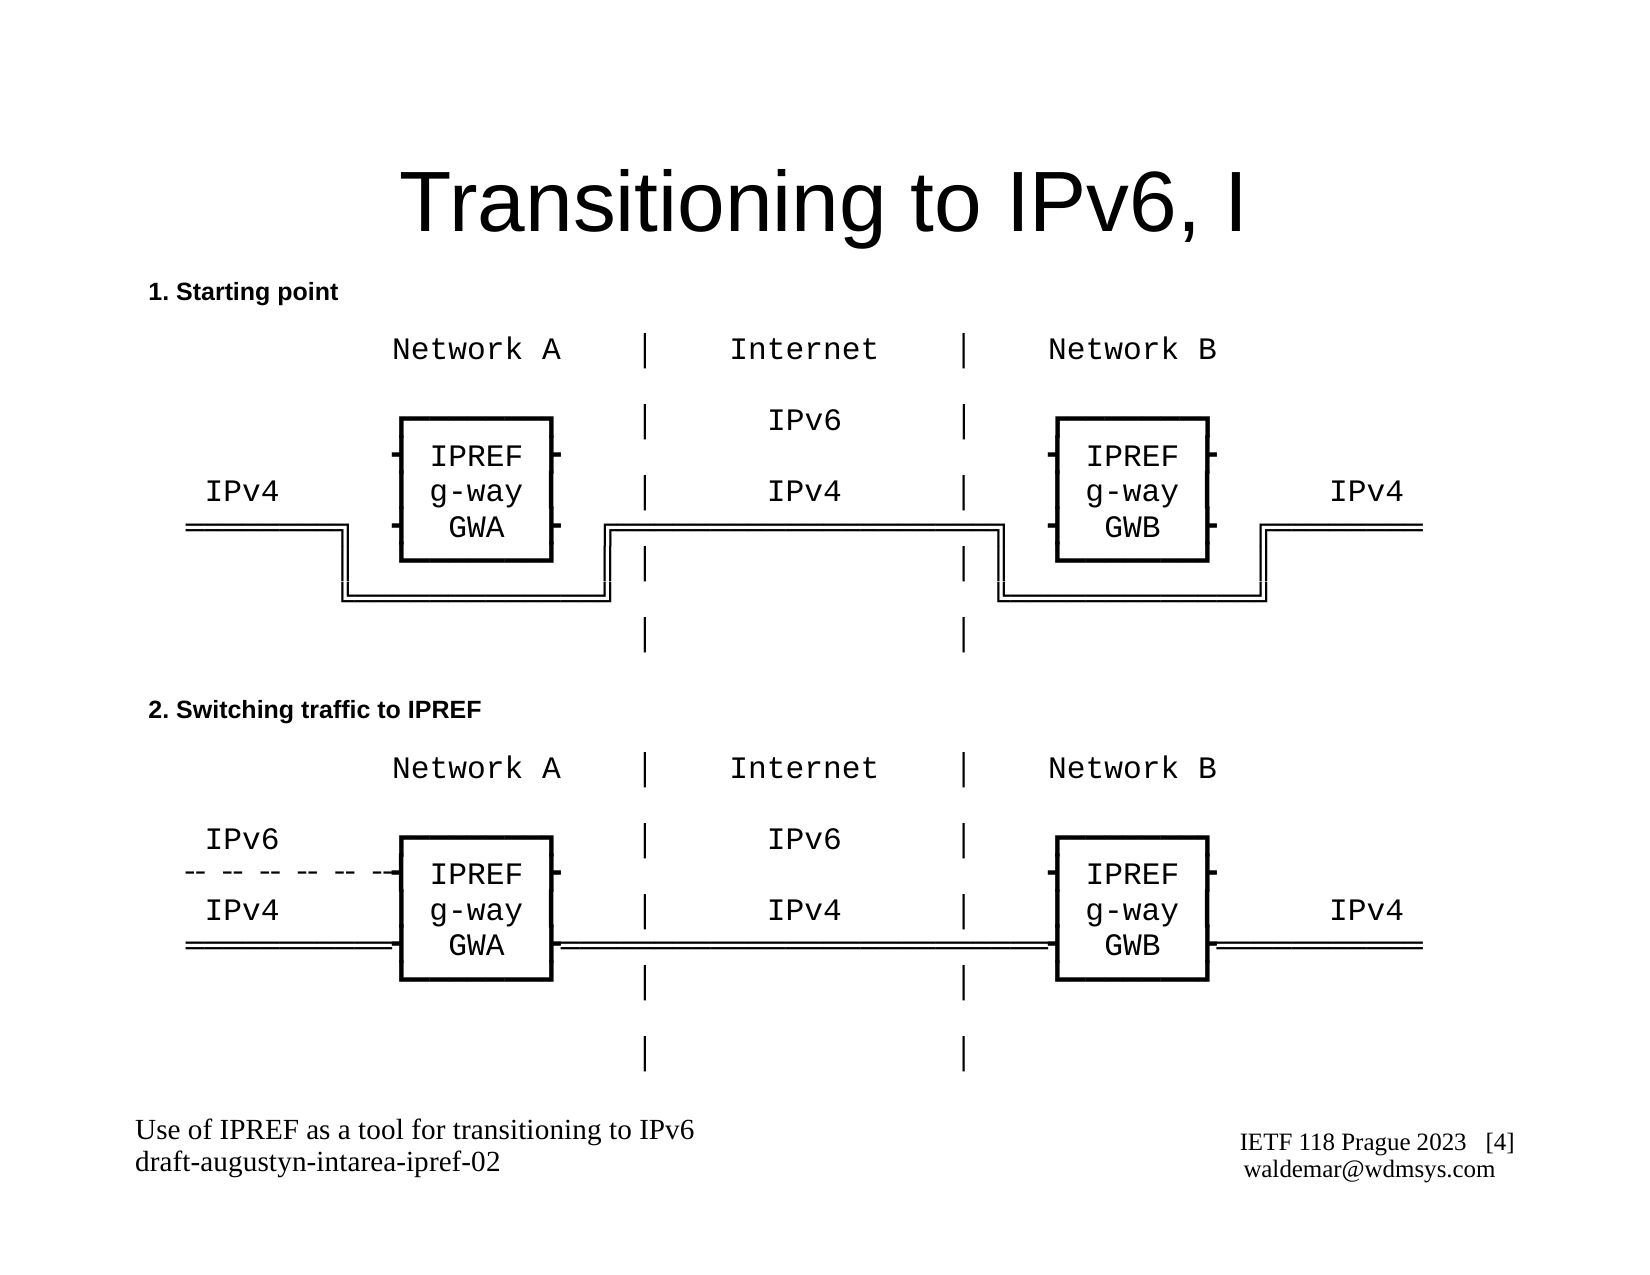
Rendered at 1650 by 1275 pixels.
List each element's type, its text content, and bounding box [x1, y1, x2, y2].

title Transitioning to IPv6, I [135, 104, 1515, 298]
text_box 2. Switching traffic to IPREF Network A │ Internet │ Network B IPv6 ┏━━━━━━━┓ │ IPv6 │ ┏━━━━━━━┓ ╌ ╌ ╌ ╌ ╌ ╌┫ IPREF ┣ ┫ IPREF ┣ IPv4 ┃ g-way ┃ │ IPv4 │ ┃ g-way ┃ IPv4 ═══════════┫ GWA ┣══════════════════════════┫ GWB ┣═══════════ ┗━━━━━━━┛ │ │ ┗━━━━━━━┛ │ │ [133, 688, 1484, 1082]
text_box 1. Starting point Network A │ Internet │ Network B ┏━━━━━━━┓ │ IPv6 │ ┏━━━━━━━┓ ┫ IPREF ┣ ┫ IPREF ┣ IPv4 ┃ g-way ┃ │ IPv4 │ ┃ g-way ┃ IPv4 ════════╗ ┫ GWA ┣ ╔════════════════════╗ ┫ GWB ┣ ╔════════ ║ ┗━━━━━━━┛ ║ │ │ ║ ┗━━━━━━━┛ ║ ╚═════════════╝ ╚═════════════╝ │ │ [133, 270, 1484, 688]
